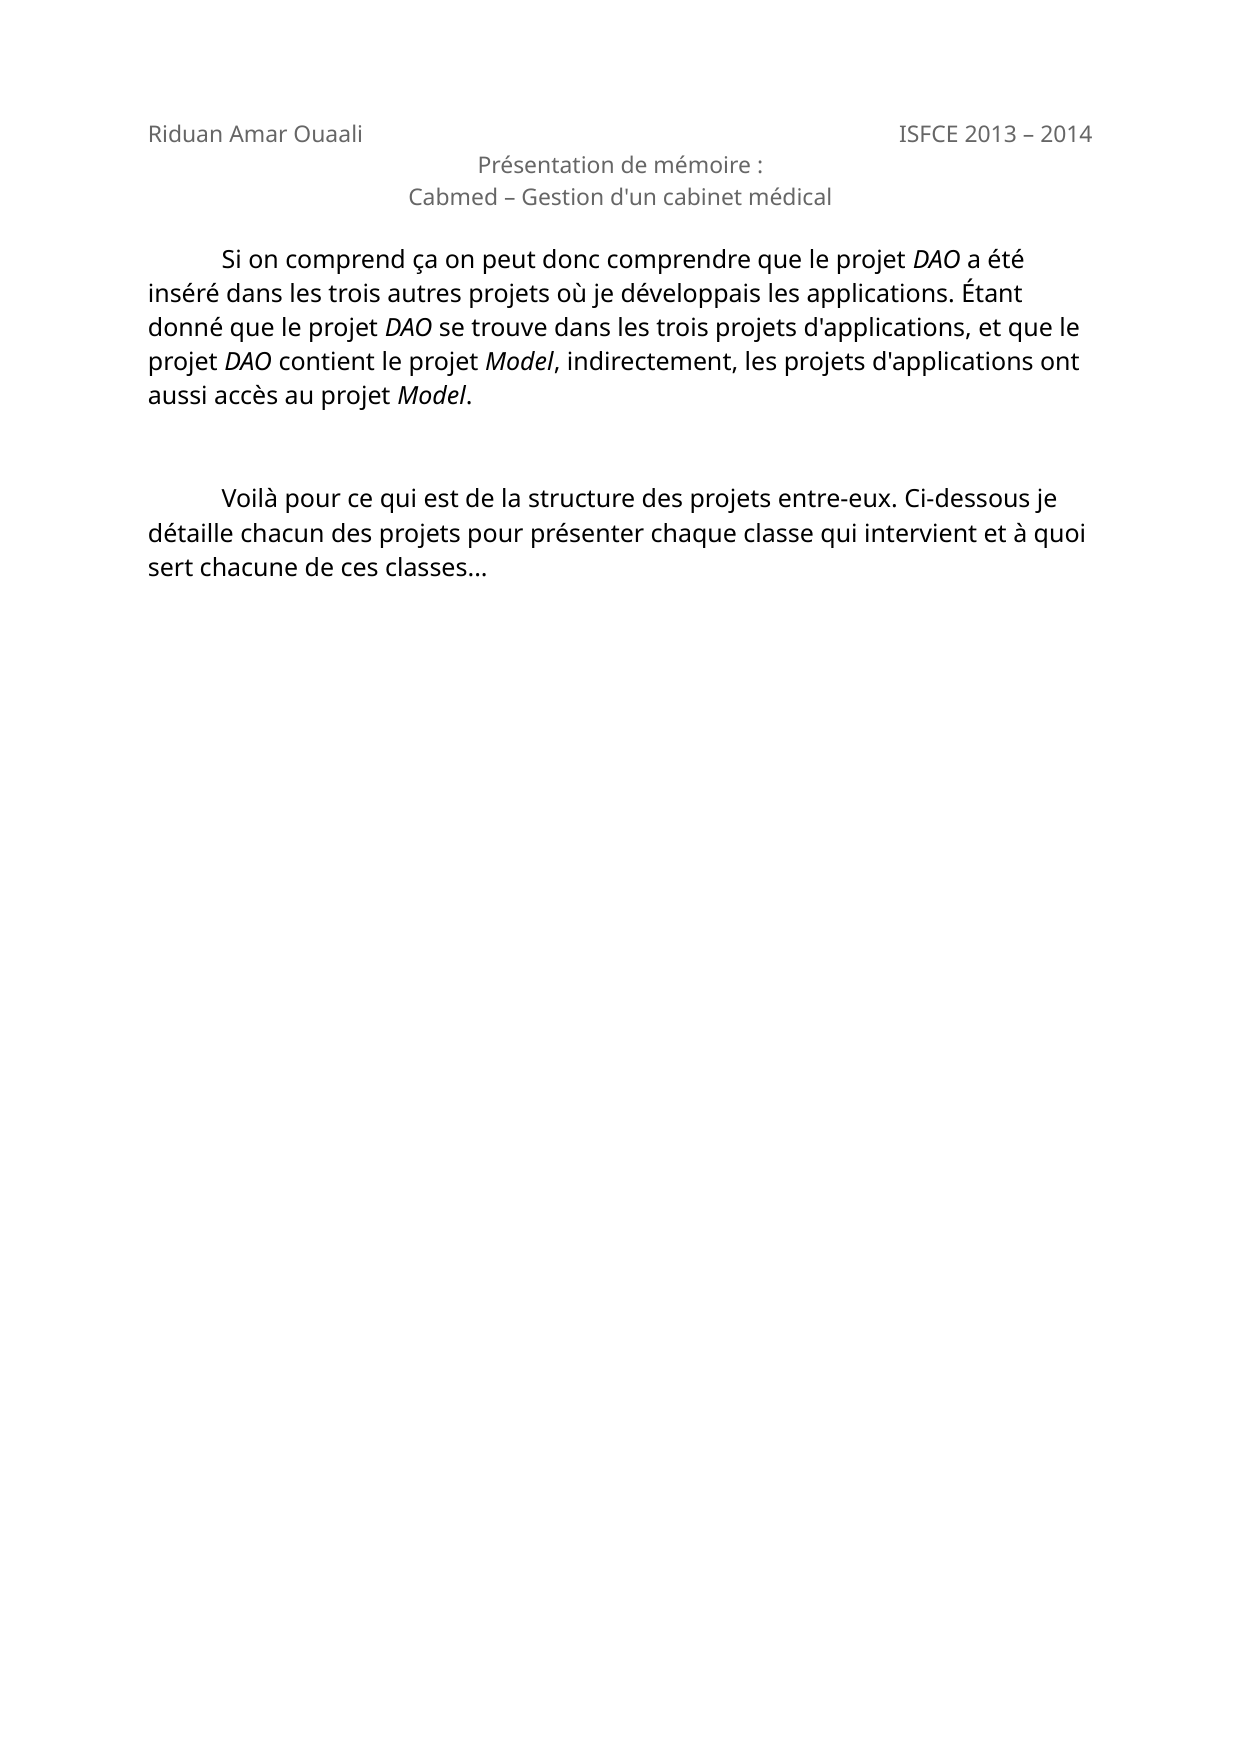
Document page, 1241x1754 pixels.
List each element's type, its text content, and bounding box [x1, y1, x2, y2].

text Voilà pour ce qui est de la structure des projets entre-eux. Ci-dessous je détaille chacun des projets pour présenter chaque classe qui intervient et à quoi sert chacune de ces classes... [148, 481, 1093, 583]
text Si on comprend ça on peut donc comprendre que le projet DAO a été inséré dans les trois autres projets où je développais les applications. Étant donné que le projet DAO se trouve dans les trois projets d'applications, et que le projet DAO contient le projet Model, indirectement, les projets d'applications ont aussi accès au projet Model. [148, 241, 1093, 412]
